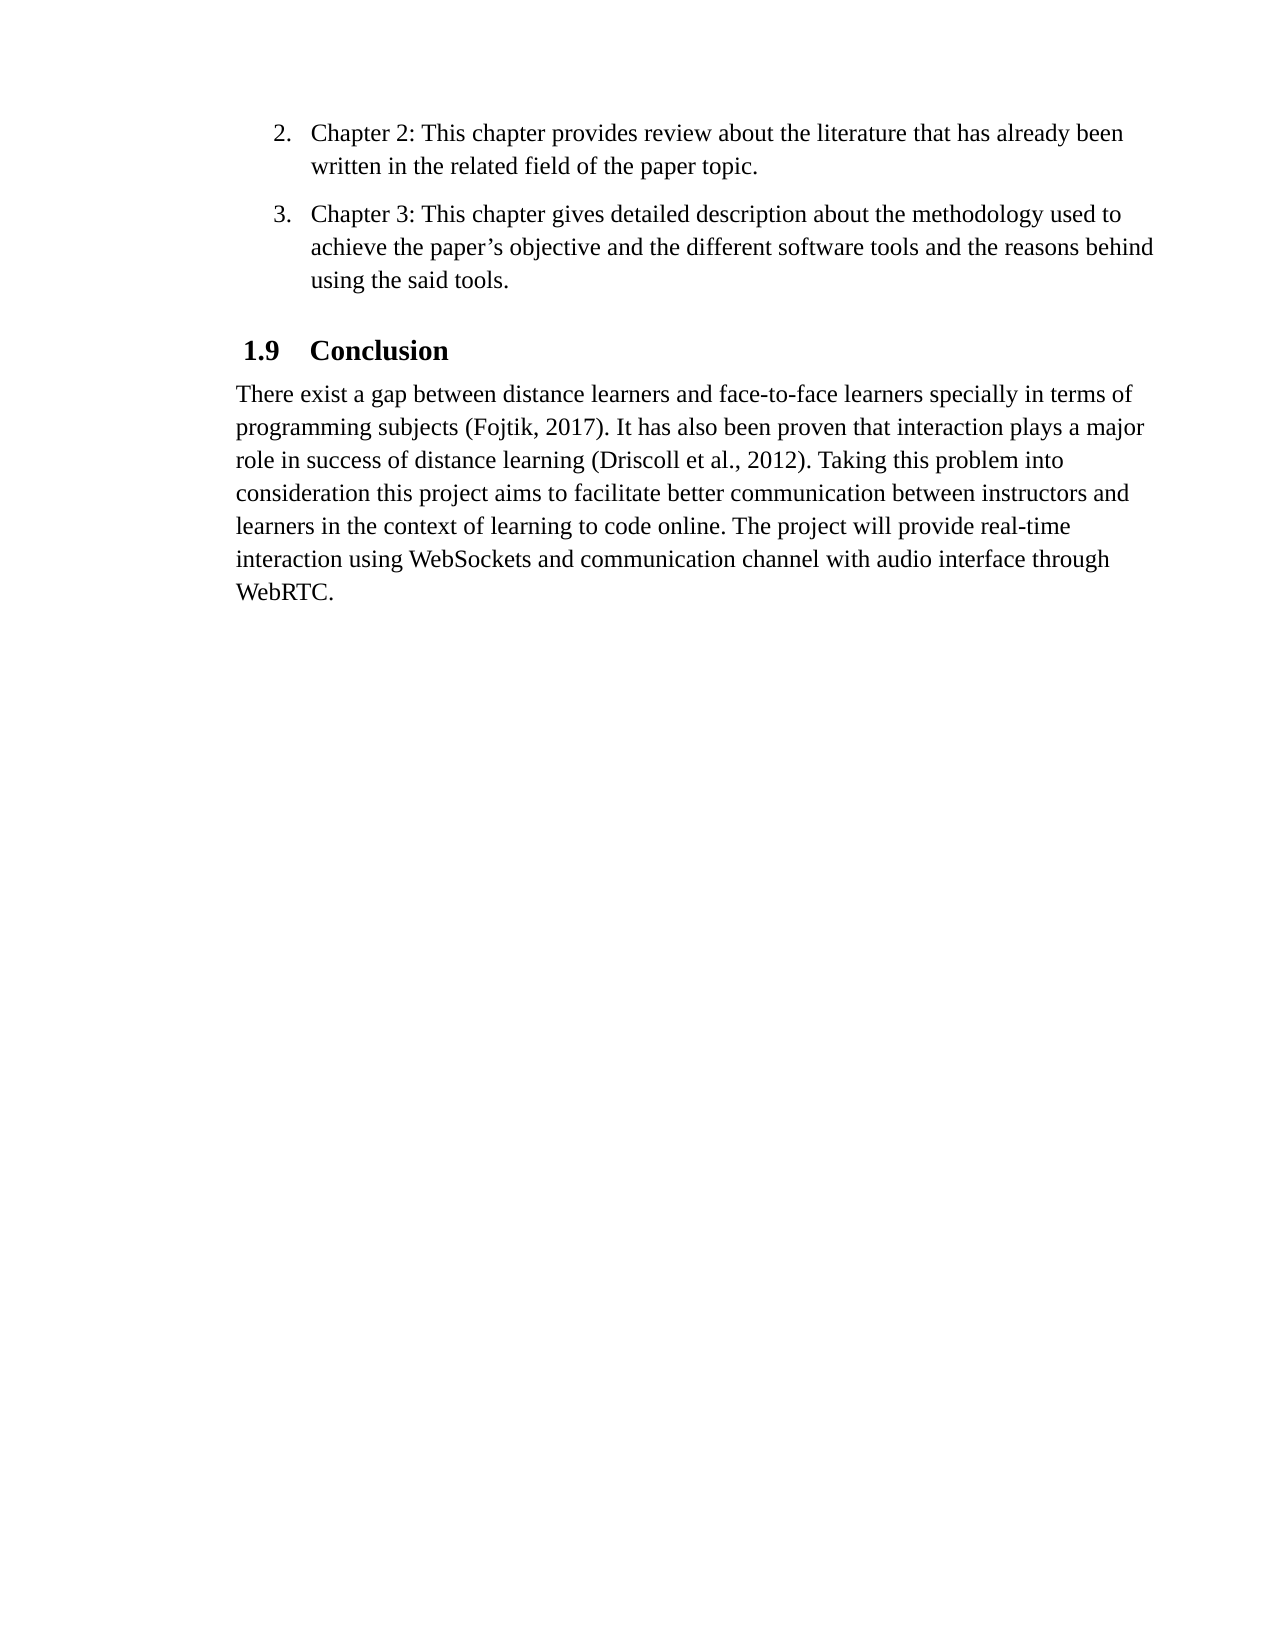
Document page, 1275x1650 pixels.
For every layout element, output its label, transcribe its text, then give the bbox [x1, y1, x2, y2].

list Chapter 3: This chapter gives detailed description about the methodology used to achieve the paper’s objective and the different software tools and the reasons behind using the said tools. [273, 199, 1157, 293]
subtitle Conclusion [236, 333, 1157, 367]
text There exist a gap between distance learners and face-to-face learners specially in terms of programming subjects (Fojtik, 2017). It has also been proven that interaction plays a major role in success of distance learning (Driscoll et al., 2012). Taking this problem into consideration this project aims to facilitate better communication between instructors and learners in the context of learning to code online. The project will provide real-time interaction using WebSockets and communication channel with audio interface through WebRTC. [236, 379, 1157, 606]
list Chapter 2: This chapter provides review about the literature that has already been written in the related field of the paper topic. [273, 118, 1157, 180]
